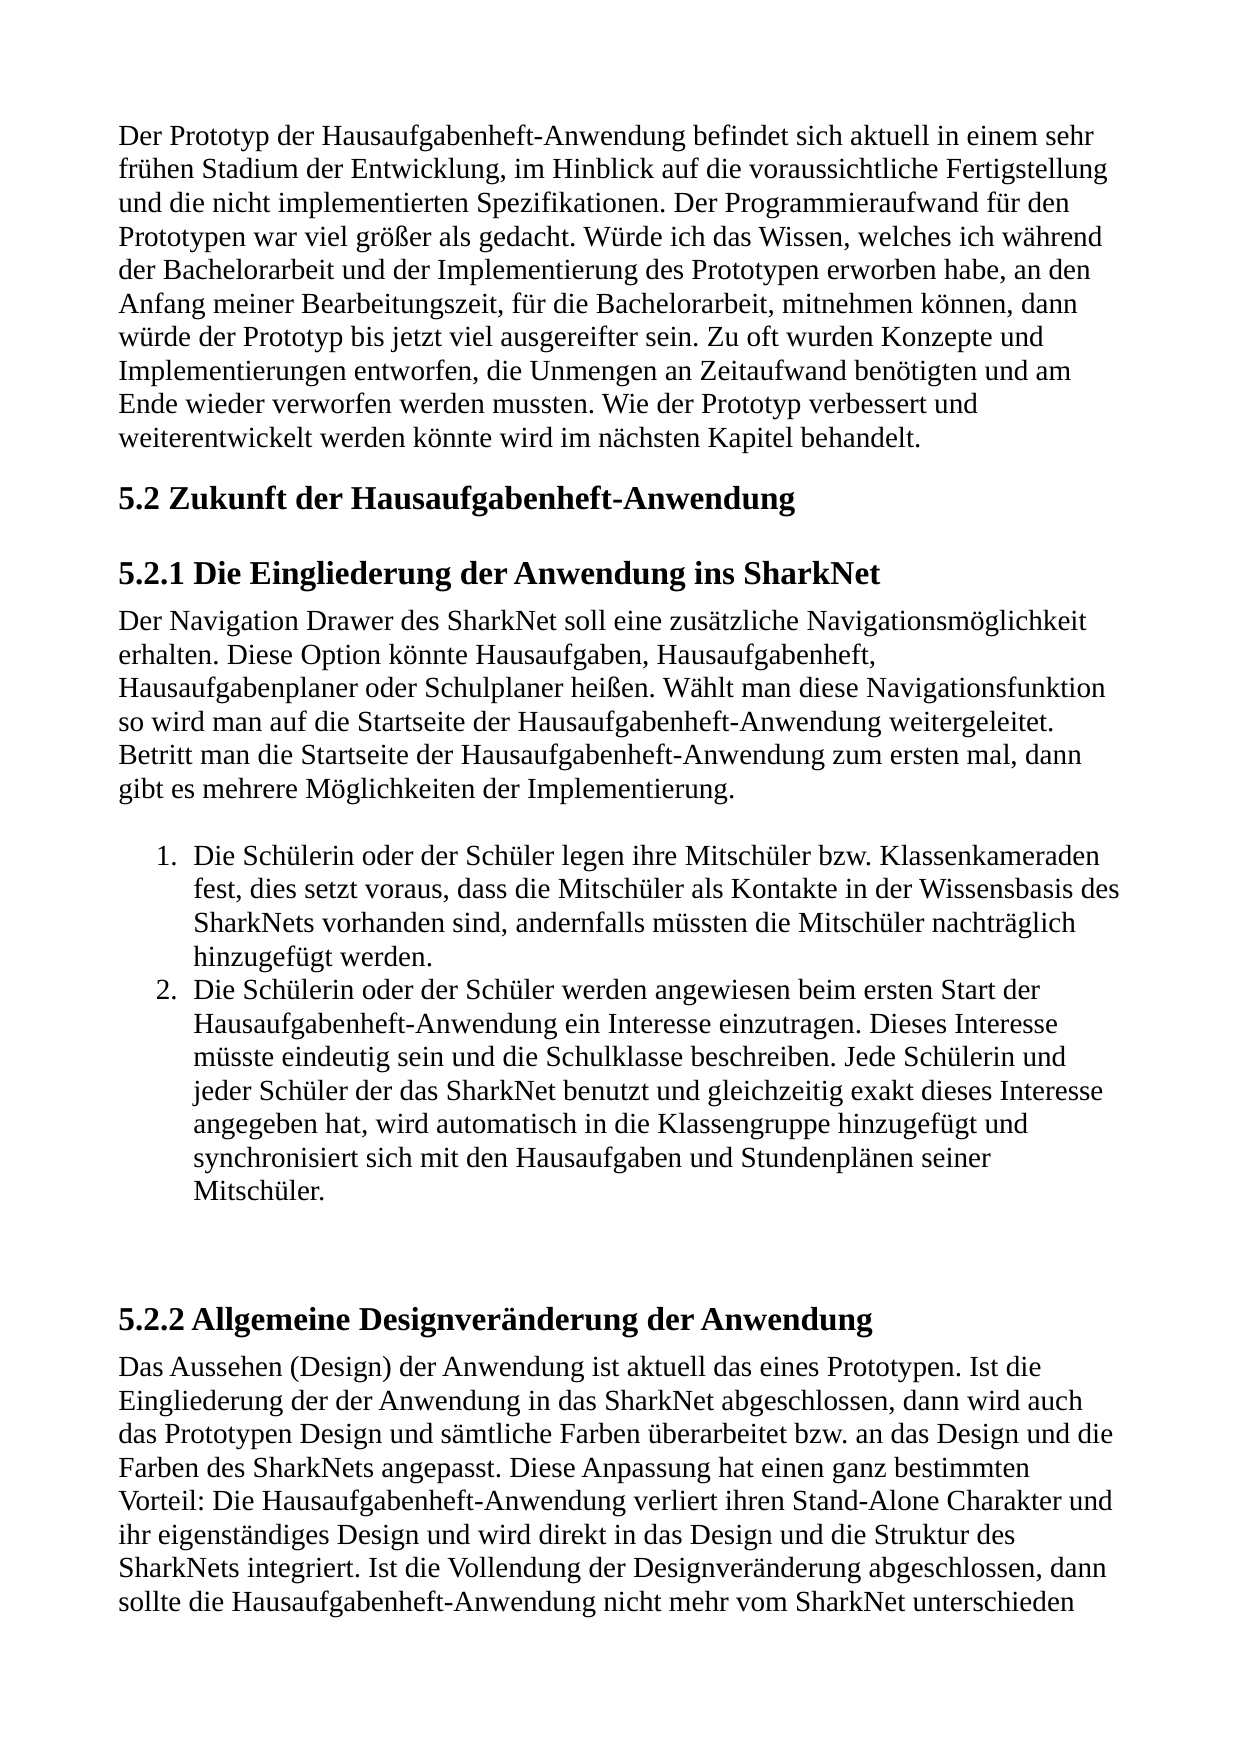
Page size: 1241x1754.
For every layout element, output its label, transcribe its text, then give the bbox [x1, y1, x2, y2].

subtitle 5.2 Zukunft der Hausaufgabenheft-Anwendung [118, 478, 1122, 517]
text Der Navigation Drawer des SharkNet soll eine zusätzliche Navigationsmöglichkeit erhalten. Diese Option könnte Hausaufgaben, Hausaufgabenheft, Hausaufgabenplaner oder Schulplaner heißen. Wählt man diese Navigationsfunktion so wird man auf die Startseite der Hausaufgabenheft-Anwendung weitergeleitet. Betritt man die Startseite der Hausaufgabenheft-Anwendung zum ersten mal, dann gibt es mehrere Möglichkeiten der Implementierung. [118, 603, 1122, 804]
text Das Aussehen (Design) der Anwendung ist aktuell das eines Prototypen. Ist die Eingliederung der der Anwendung in das SharkNet abgeschlossen, dann wird auch das Prototypen Design und sämtliche Farben überarbeitet bzw. an das Design und die Farben des SharkNets angepasst. Diese Anpassung hat einen ganz bestimmten Vorteil: Die Hausaufgabenheft-Anwendung verliert ihren Stand-Alone Charakter und ihr eigenständiges Design und wird direkt in das Design und die Struktur des SharkNets integriert. Ist die Vollendung der Designveränderung abgeschlossen, dann sollte die Hausaufgabenheft-Anwendung nicht mehr vom SharkNet unterschieden [118, 1349, 1122, 1617]
list Die Schülerin oder der Schüler werden angewiesen beim ersten Start der Hausaufgabenheft-Anwendung ein Interesse einzutragen. Dieses Interesse müsste eindeutig sein und die Schulklasse beschreiben. Jede Schülerin und jeder Schüler der das SharkNet benutzt und gleichzeitig exakt dieses Interesse angegeben hat, wird automatisch in die Klassengruppe hinzugefügt und synchronisiert sich mit den Hausaufgaben und Stundenplänen seiner Mitschüler. [156, 972, 1122, 1207]
subtitle 5.2.1 Die Eingliederung der Anwendung ins SharkNet [118, 553, 1122, 592]
text Der Prototyp der Hausaufgabenheft-Anwendung befindet sich aktuell in einem sehr frühen Stadium der Entwicklung, im Hinblick auf die voraussichtliche Fertigstellung und die nicht implementierten Spezifikationen. Der Programmieraufwand für den Prototypen war viel größer als gedacht. Würde ich das Wissen, welches ich während der Bachelorarbeit und der Implementierung des Prototypen erworben habe, an den Anfang meiner Bearbeitungszeit, für die Bachelorarbeit, mitnehmen können, dann würde der Prototyp bis jetzt viel ausgereifter sein. Zu oft wurden Konzepte und Implementierungen entworfen, die Unmengen an Zeitaufwand benötigten und am Ende wieder verworfen werden mussten. Wie der Prototyp verbessert und weiterentwickelt werden könnte wird im nächsten Kapitel behandelt. [118, 118, 1122, 453]
list Die Schülerin oder der Schüler legen ihre Mitschüler bzw. Klassenkameraden fest, dies setzt voraus, dass die Mitschüler als Kontakte in der Wissensbasis des SharkNets vorhanden sind, andernfalls müssten die Mitschüler nachträglich hinzugefügt werden. [156, 838, 1122, 972]
subtitle 5.2.2 Allgemeine Designveränderung der Anwendung [118, 1299, 1122, 1337]
